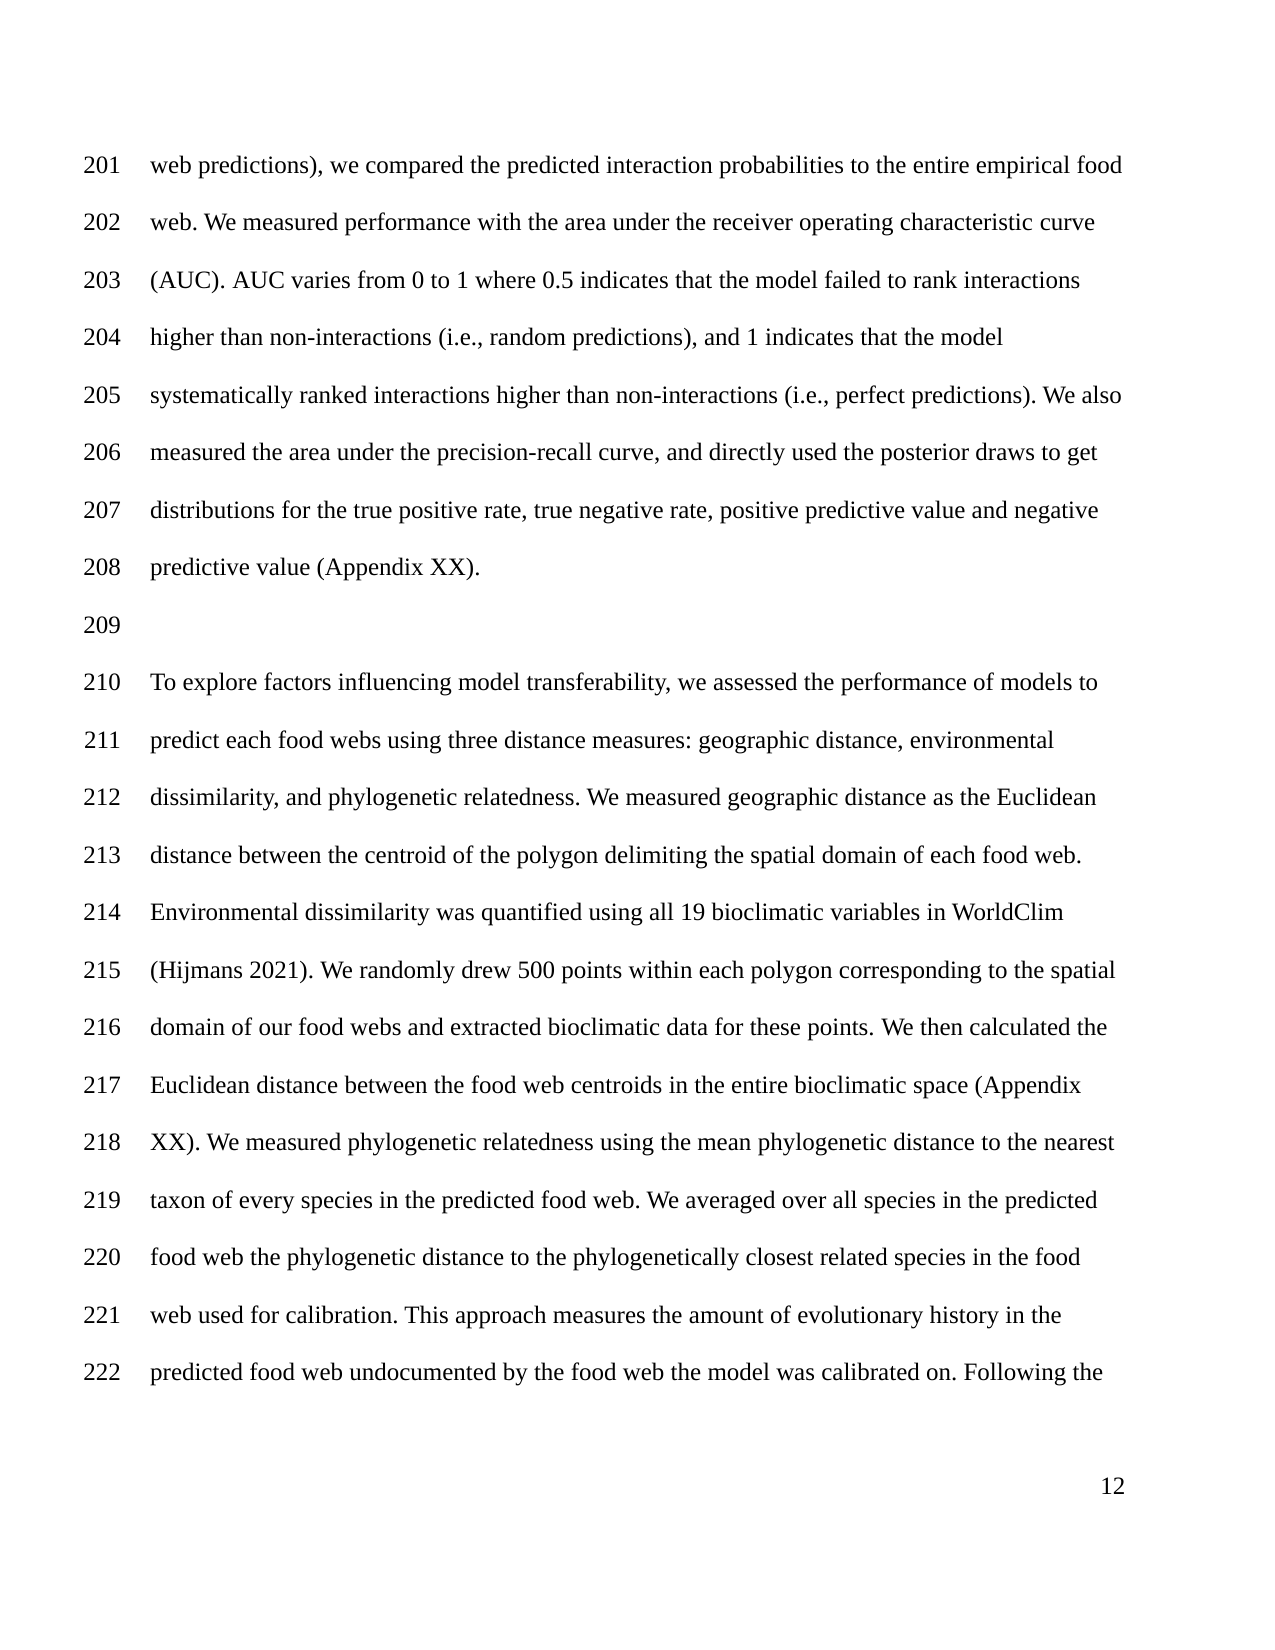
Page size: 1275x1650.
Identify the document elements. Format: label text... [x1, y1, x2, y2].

text To explore factors influencing model transferability, we assessed the performance of models to predict each food webs using three distance measures: geographic distance, environmental dissimilarity, and phylogenetic relatedness. We measured geographic distance as the Euclidean distance between the centroid of the polygon delimiting the spatial domain of each food web. Environmental dissimilarity was quantified using all 19 bioclimatic variables in WorldClim (Hijmans 2021). We randomly drew 500 points within each polygon corresponding to the spatial domain of our food webs and extracted bioclimatic data for these points. We then calculated the Euclidean distance between the food web centroids in the entire bioclimatic space (Appendix XX). We measured phylogenetic relatedness using the mean phylogenetic distance to the nearest taxon of every species in the predicted food web. We averaged over all species in the predicted food web the phylogenetic distance to the phylogenetically closest related species in the food web used for calibration. This approach measures the amount of evolutionary history in the predicted food web undocumented by the food web the model was calibrated on. Following the [150, 667, 1125, 1386]
text web predictions), we compared the predicted interaction probabilities to the entire empirical food web. We measured performance with the area under the receiver operating characteristic curve (AUC). AUC varies from 0 to 1 where 0.5 indicates that the model failed to rank interactions higher than non-interactions (i.e., random predictions), and 1 indicates that the model systematically ranked interactions higher than non-interactions (i.e., perfect predictions). We also measured the area under the precision-recall curve, and directly used the posterior draws to get distributions for the true positive rate, true negative rate, positive predictive value and negative predictive value (Appendix XX). [150, 150, 1125, 581]
